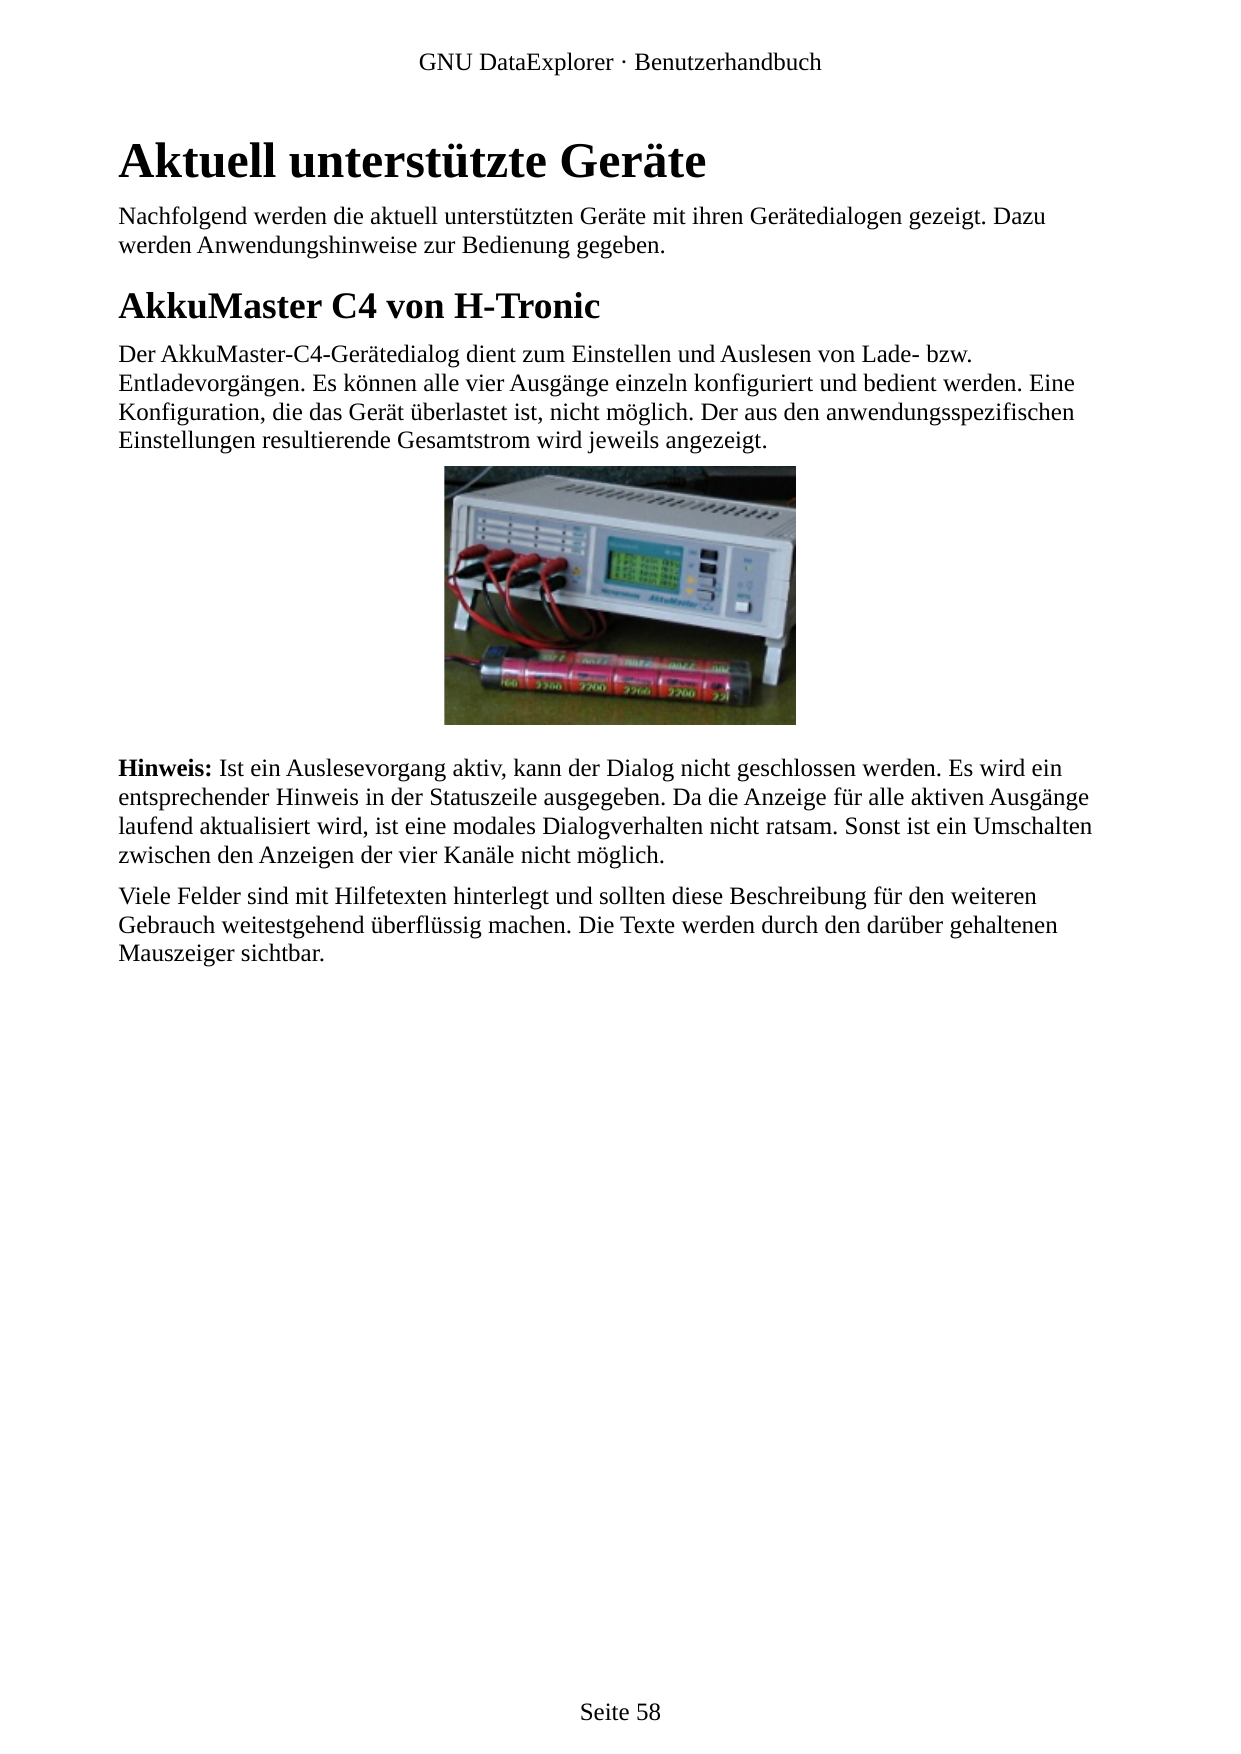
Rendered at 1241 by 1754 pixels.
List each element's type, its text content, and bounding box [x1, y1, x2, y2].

text Hinweis: Ist ein Auslesevorgang aktiv, kann der Dialog nicht geschlossen werden. Es wird ein entsprechender Hinweis in der Statuszeile ausgegeben. Da die Anzeige für alle aktiven Ausgänge laufend aktualisiert wird, ist eine modales Dialogverhalten nicht ratsam. Sonst ist ein Umschalten zwischen den Anzeigen der vier Kanäle nicht möglich. [118, 725, 1122, 868]
subtitle Aktuell unterstützte Geräte [118, 131, 1122, 189]
subtitle AkkuMaster C4 von H-Tronic [118, 284, 1122, 327]
picture [444, 466, 796, 725]
text Nachfolgend werden die aktuell unterstützten Geräte mit ihren Gerätedialogen gezeigt. Dazu werden Anwendungshinweise zur Bedienung gegeben. [118, 201, 1122, 259]
text Der AkkuMaster-C4-Gerätedialog dient zum Einstellen und Auslesen von Lade- bzw. Entladevorgängen. Es können alle vier Ausgänge einzeln konfiguriert und bedient werden. Eine Konfiguration, die das Gerät überlastet ist, nicht möglich. Der aus den anwendungsspezifischen Einstellungen resultierende Gesamtstrom wird jeweils angezeigt. [118, 339, 1122, 454]
text Viele Felder sind mit Hilfetexten hinterlegt und sollten diese Beschreibung für den weiteren Gebrauch weitestgehend überflüssig machen. Die Texte werden durch den darüber gehaltenen Mauszeiger sichtbar. [118, 881, 1122, 967]
